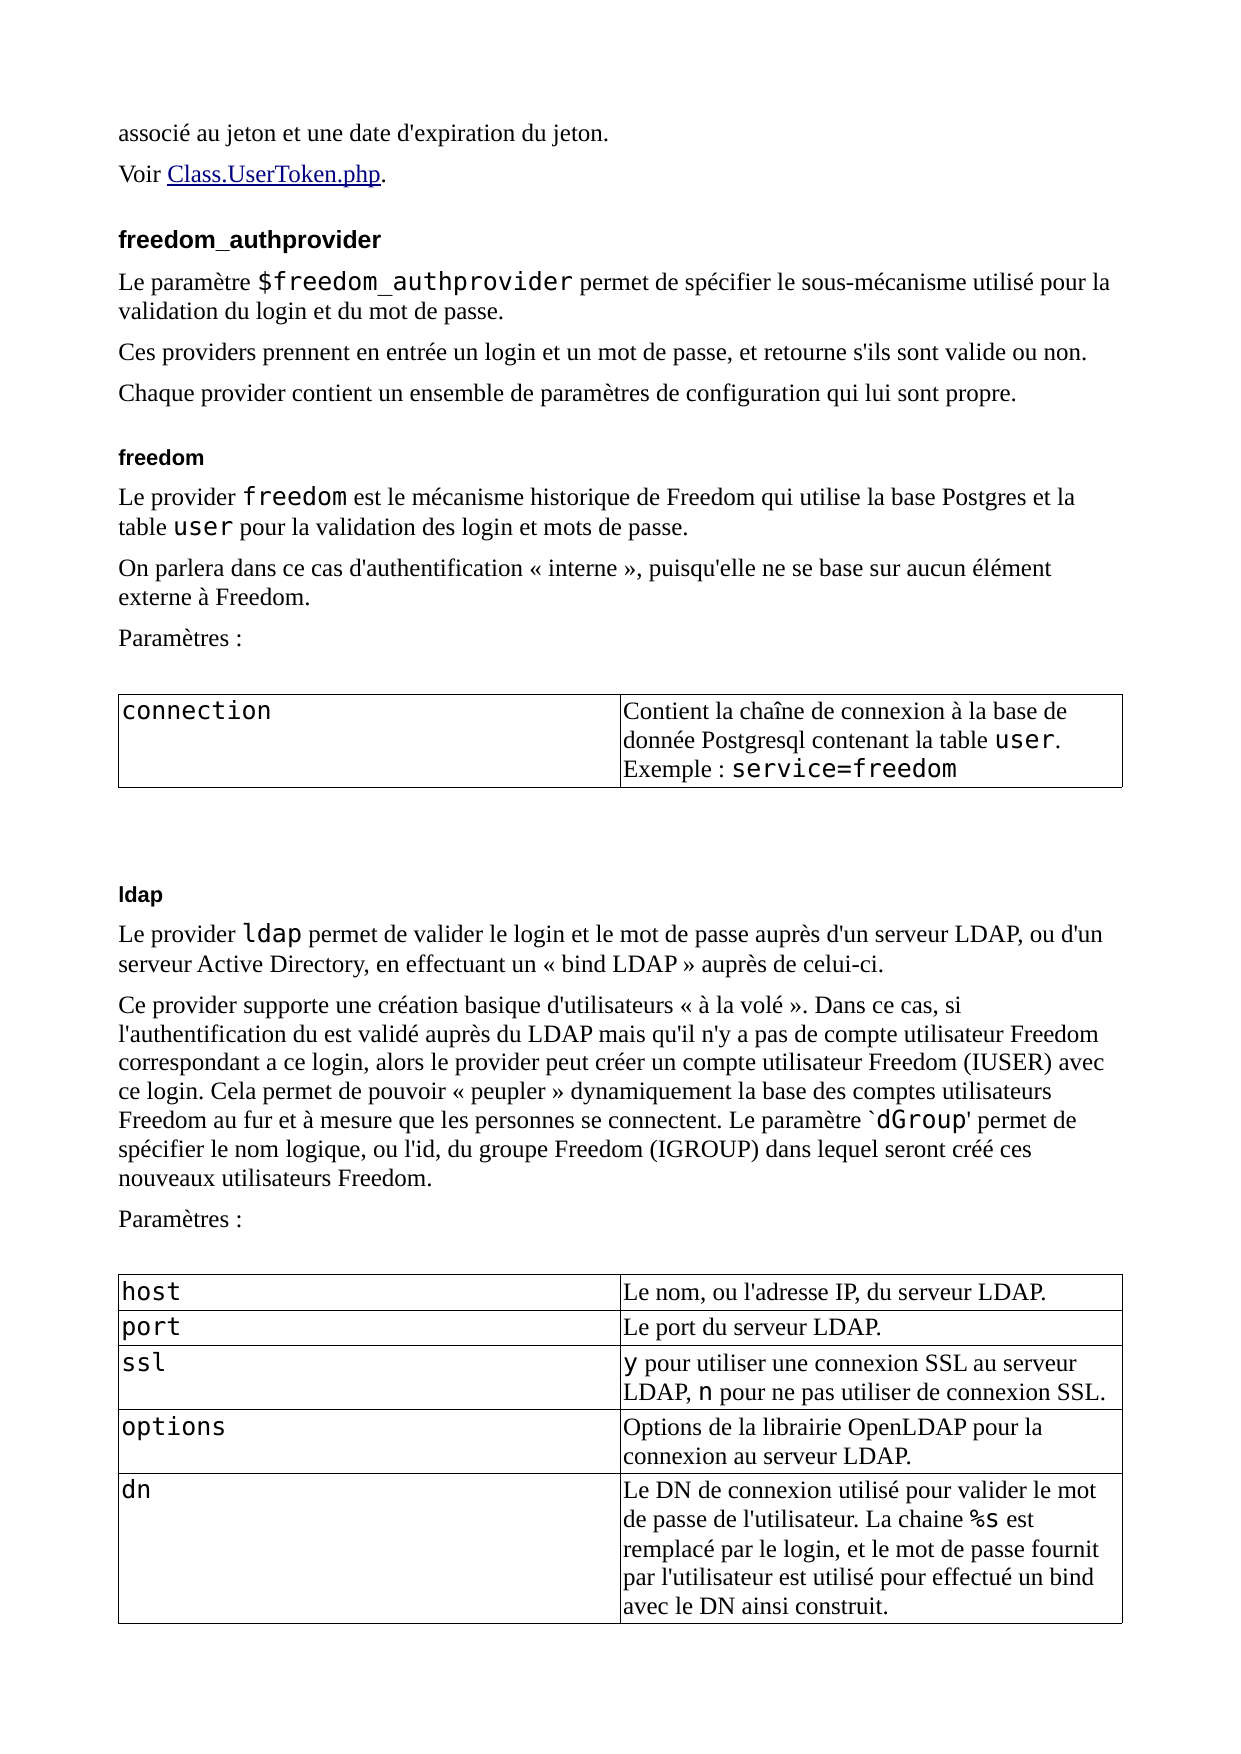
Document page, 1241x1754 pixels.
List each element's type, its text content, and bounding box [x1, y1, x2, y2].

table_cell port [119, 1311, 620, 1345]
table_header connection [119, 695, 620, 787]
text Le provider ldap permet de valider le login et le mot de passe auprès d'un serveur LDAP, ou d'un serveur Active Directory, en effectuant un « bind LDAP » auprès de celui-ci. [118, 919, 1122, 977]
text Paramètres : [118, 1204, 1122, 1262]
table_header Le nom, ou l'adresse IP, du serveur LDAP. [621, 1275, 1122, 1309]
subtitle freedom [118, 445, 1122, 470]
table_cell options [119, 1410, 620, 1473]
table_cell Le DN de connexion utilisé pour valider le mot de passe de l'utilisateur. La chaine %s est remplacé par le login, et le mot de passe fournit par l'utilisateur est utilisé pour effectué un bind avec le DN ainsi construit. [621, 1474, 1122, 1623]
text Ce provider supporte une création basique d'utilisateurs « à la volé ». Dans ce cas, si l'authentification du est validé auprès du LDAP mais qu'il n'y a pas de compte utilisateur Freedom correspondant a ce login, alors le provider peut créer un compte utilisateur Freedom (IUSER) avec ce login. Cela permet de pouvoir « peupler » dynamiquement la base des comptes utilisateurs Freedom au fur et à mesure que les personnes se connectent. Le paramètre `dGroup' permet de spécifier le nom logique, ou l'id, du groupe Freedom (IGROUP) dans lequel seront créé ces nouveaux utilisateurs Freedom. [118, 990, 1122, 1192]
table_cell y pour utiliser une connexion SSL au serveur LDAP, n pour ne pas utiliser de connexion SSL. [621, 1346, 1122, 1409]
text Le provider freedom est le mécanisme historique de Freedom qui utilise la base Postgres et la table user pour la validation des login et mots de passe. [118, 482, 1122, 541]
text associé au jeton et une date d'expiration du jeton. [118, 118, 1122, 147]
table_cell ssl [119, 1346, 620, 1409]
table_header Contient la chaîne de connexion à la base de donnée Postgresql contenant la table user. Exemple : service=freedom [621, 695, 1122, 787]
text Voir Class.UserToken.php. [118, 159, 1122, 188]
table_header host [119, 1275, 620, 1309]
text On parlera dans ce cas d'authentification « interne », puisqu'elle ne se base sur aucun élément externe à Freedom. [118, 553, 1122, 611]
text Chaque provider contient un ensemble de paramètres de configuration qui lui sont propre. [118, 378, 1122, 407]
text Paramètres : [118, 623, 1122, 681]
text Le paramètre $freedom_authprovider permet de spécifier le sous-mécanisme utilisé pour la validation du login et du mot de passe. [118, 267, 1122, 325]
text Ces providers prennent en entrée un login et un mot de passe, et retourne s'ils sont valide ou non. [118, 337, 1122, 366]
table_cell dn [119, 1474, 620, 1623]
table_cell Options de la librairie OpenLDAP pour la connexion au serveur LDAP. [621, 1410, 1122, 1473]
subtitle ldap [118, 882, 1122, 907]
subtitle freedom_authprovider [118, 226, 1122, 254]
table_cell Le port du serveur LDAP. [621, 1311, 1122, 1345]
